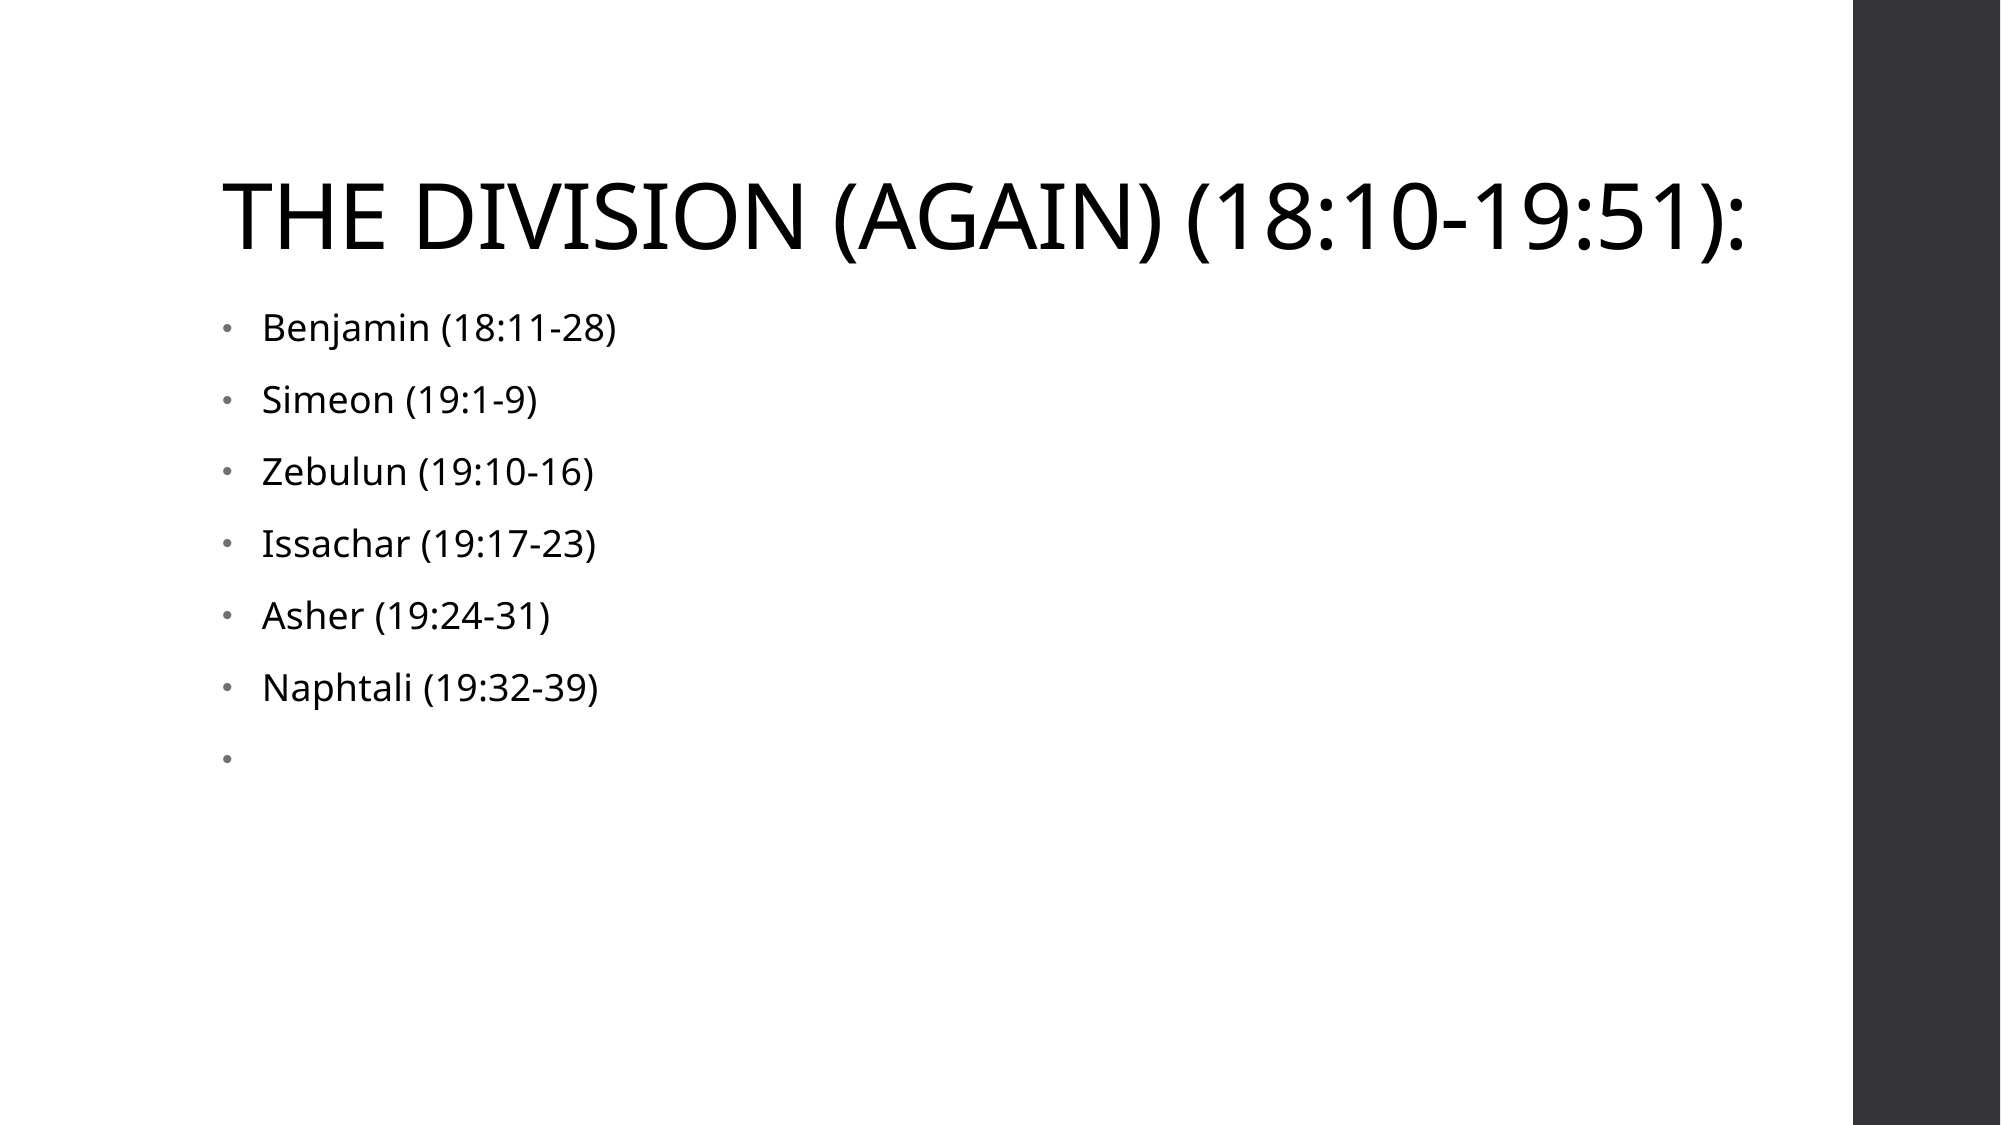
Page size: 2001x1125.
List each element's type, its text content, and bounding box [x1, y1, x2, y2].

title THE DIVISION (AGAIN) (18:10-19:51): [206, 60, 1797, 278]
list Benjamin (18:11-28) Simeon (19:1-9) Zebulun (19:10-16) Issachar (19:17-23) Asher (19:24-31) Naphtali (19:32-39) [206, 299, 1617, 1014]
